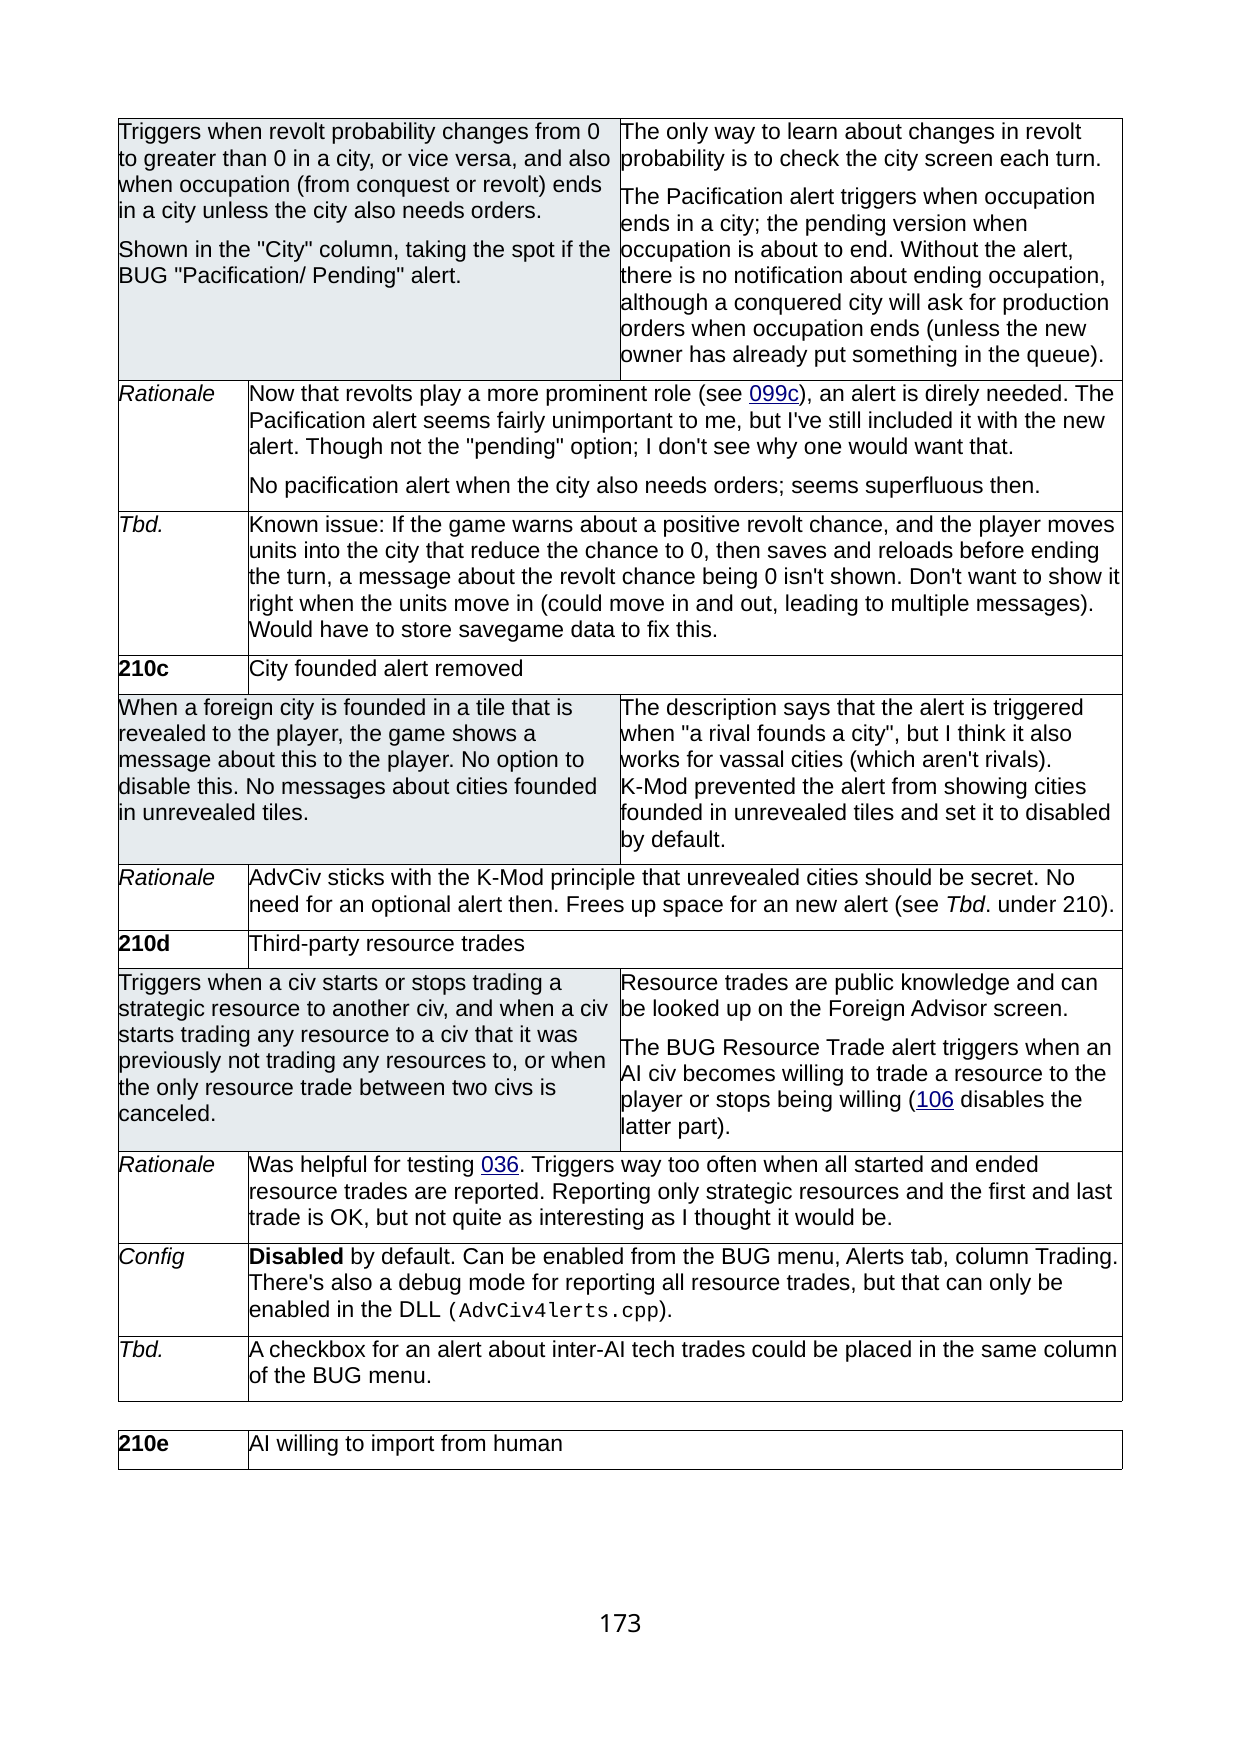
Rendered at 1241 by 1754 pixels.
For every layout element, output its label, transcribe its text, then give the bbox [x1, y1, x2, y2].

table_cell When a foreign city is founded in a tile that is revealed to the player, the game shows a message about this to the player. No option to disable this. No messages about cities founded in unrevealed tiles. [119, 695, 620, 864]
table_cell City founded alert removed [249, 656, 1122, 694]
table_cell Tbd. [119, 512, 248, 655]
table_cell The description says that the alert is triggered when "a rival founds a city", but I think it also works for vassal cities (which aren't rivals). K-Mod prevented the alert from showing cities founded in unrevealed tiles and set it to disabled by default. [621, 695, 1122, 864]
table_cell Triggers when revolt probability changes from 0 to greater than 0 in a city, or vice versa, and also when occupation (from conquest or revolt) ends in a city unless the city also needs orders. Shown in the "City" column, taking the spot if the BUG "Pacification/ Pending" alert. [119, 119, 620, 380]
table_cell Rationale [119, 1152, 248, 1243]
table_cell The only way to learn about changes in revolt probability is to check the city screen each turn. The Pacification alert triggers when occupation ends in a city; the pending version when occupation is about to end. Without the alert, there is no notification about ending occupation, although a conquered city will ask for production orders when occupation ends (unless the new owner has already put something in the queue). [621, 119, 1122, 380]
table_cell AdvCiv sticks with the K-Mod principle that unrevealed cities should be secret. No need for an optional alert then. Frees up space for an new alert (see Tbd. under 210). [249, 865, 1122, 929]
table_cell Rationale [119, 865, 248, 929]
table_cell Disabled by default. Can be enabled from the BUG menu, Alerts tab, column Trading. There's also a debug mode for reporting all resource trades, but that can only be enabled in the DLL (AdvCiv4lerts.cpp). [249, 1244, 1122, 1336]
table_header AI willing to import from human [249, 1431, 1122, 1469]
table_cell A checkbox for an alert about inter-AI tech trades could be placed in the same column of the BUG menu. [249, 1337, 1122, 1401]
table_cell Now that revolts play a more prominent role (see 099c), an alert is direly needed. The Pacification alert seems fairly unimportant to me, but I've still included it with the new alert. Though not the "pending" option; I don't see why one would want that. No pacification alert when the city also needs orders; seems superfluous then. [249, 381, 1122, 511]
table_header 210e [119, 1431, 248, 1469]
table_cell Tbd. [119, 1337, 248, 1401]
table_cell Triggers when a civ starts or stops trading a strategic resource to another civ, and when a civ starts trading any resource to a civ that it was previously not trading any resources to, or when the only resource trade between two civs is canceled. [119, 969, 620, 1151]
table_cell 210c [119, 656, 248, 694]
table_cell 210d [119, 931, 248, 968]
table_cell Rationale [119, 381, 248, 511]
table_cell Was helpful for testing 036. Triggers way too often when all started and ended resource trades are reported. Reporting only strategic resources and the first and last trade is OK, but not quite as interesting as I thought it would be. [249, 1152, 1122, 1243]
table_cell Known issue: If the game warns about a positive revolt chance, and the player moves units into the city that reduce the chance to 0, then saves and reloads before ending the turn, a message about the revolt chance being 0 isn't shown. Don't want to show it right when the units move in (could move in and out, leading to multiple messages). Would have to store savegame data to fix this. [249, 512, 1122, 655]
table_cell Resource trades are public knowledge and can be looked up on the Foreign Advisor screen. The BUG Resource Trade alert triggers when an AI civ becomes willing to trade a resource to the player or stops being willing (106 disables the latter part). [621, 969, 1122, 1151]
table_cell Third-party resource trades [249, 931, 1122, 968]
table_cell Config [119, 1244, 248, 1336]
